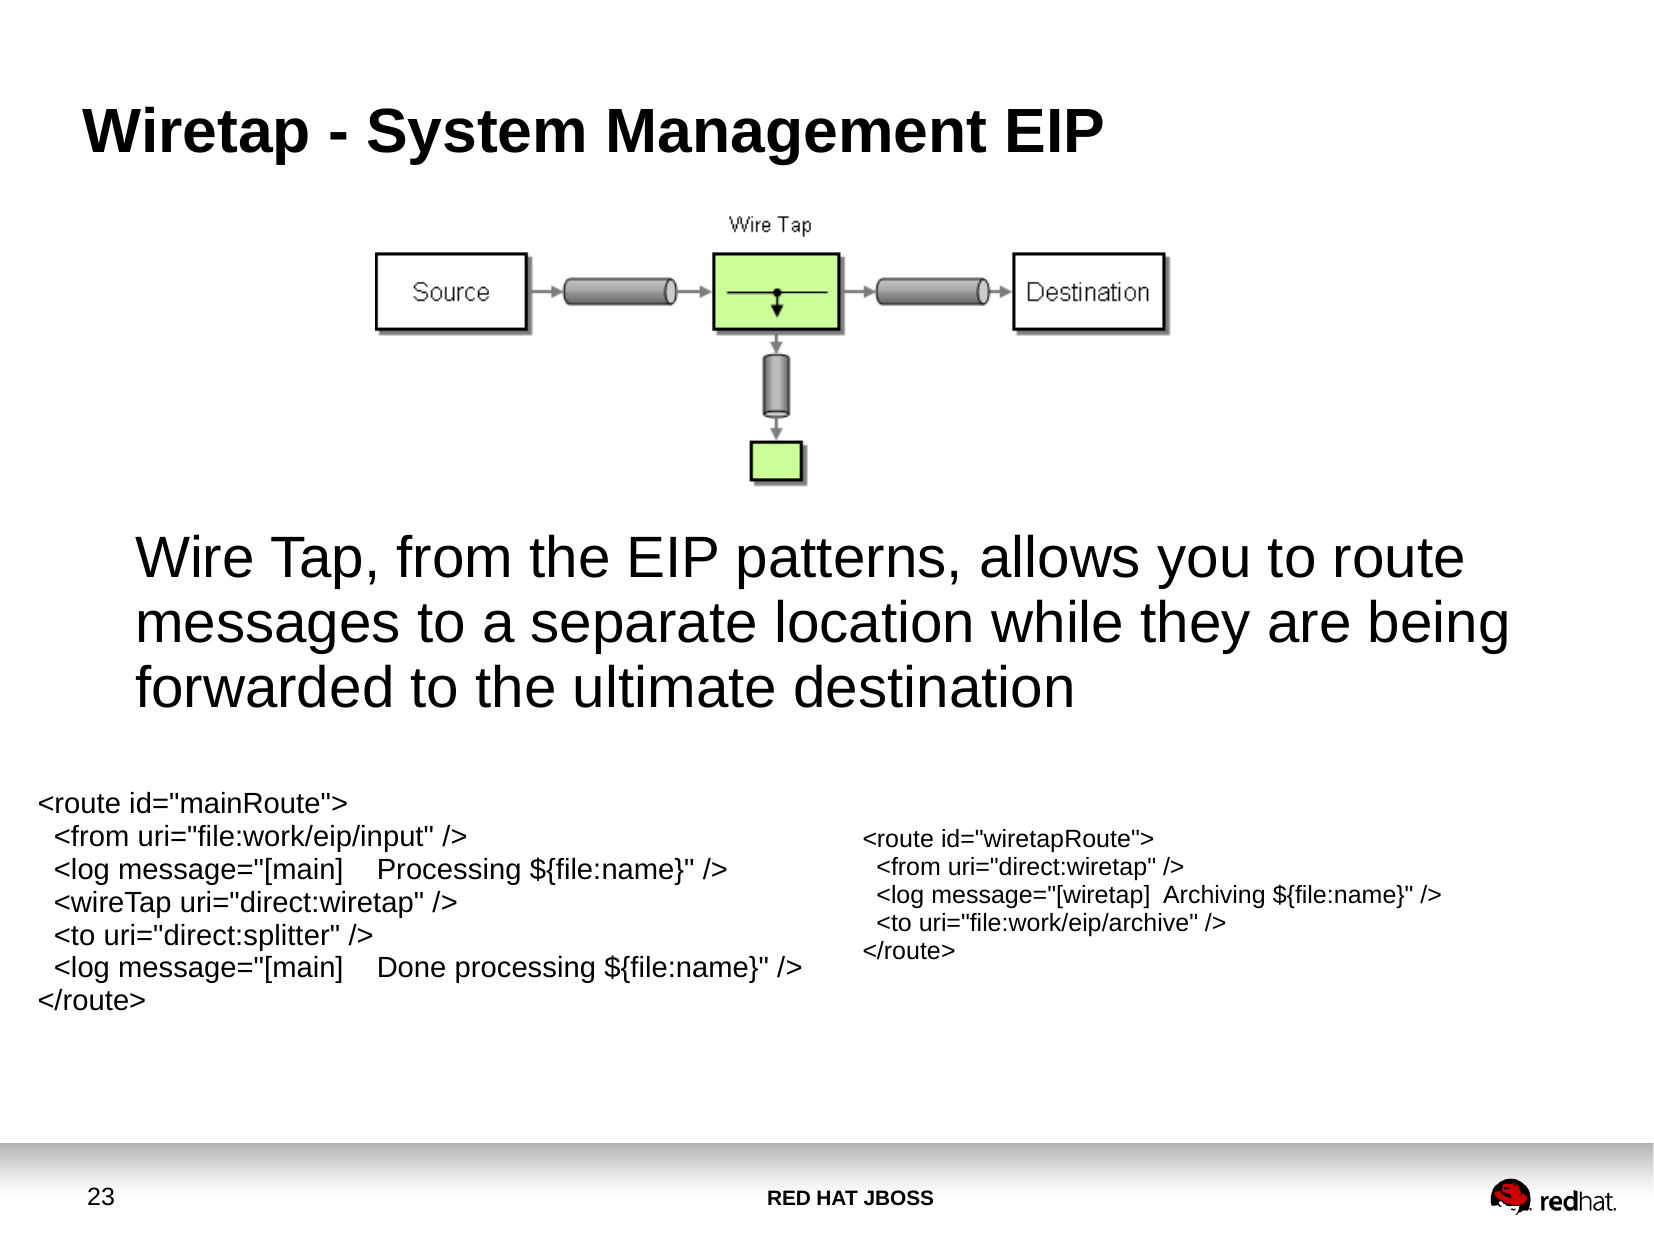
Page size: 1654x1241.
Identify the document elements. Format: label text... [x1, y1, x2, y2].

title Wiretap - System Management EIP [82, 37, 1571, 226]
list Wire Tap, from the EIP patterns, allows you to route messages to a separate location while they are being forwarded to the ultimate destination [75, 525, 1613, 751]
picture [375, 204, 1172, 488]
picture [0, 1143, 1654, 1241]
list <route id="wiretapRoute"> <from uri="direct:wiretap" /> <log message="[wiretap] Archiving ${file:name}" /> <to uri="file:work/eip/archive" /> </route> [862, 825, 1501, 1051]
list <route id="mainRoute"> <from uri="file:work/eip/input" /> <log message="[main] Processing ${file:name}" /> <wireTap uri="direct:wiretap" /> <to uri="direct:splitter" /> <log message="[main] Done processing ${file:name}" /> </route> [37, 787, 826, 1017]
